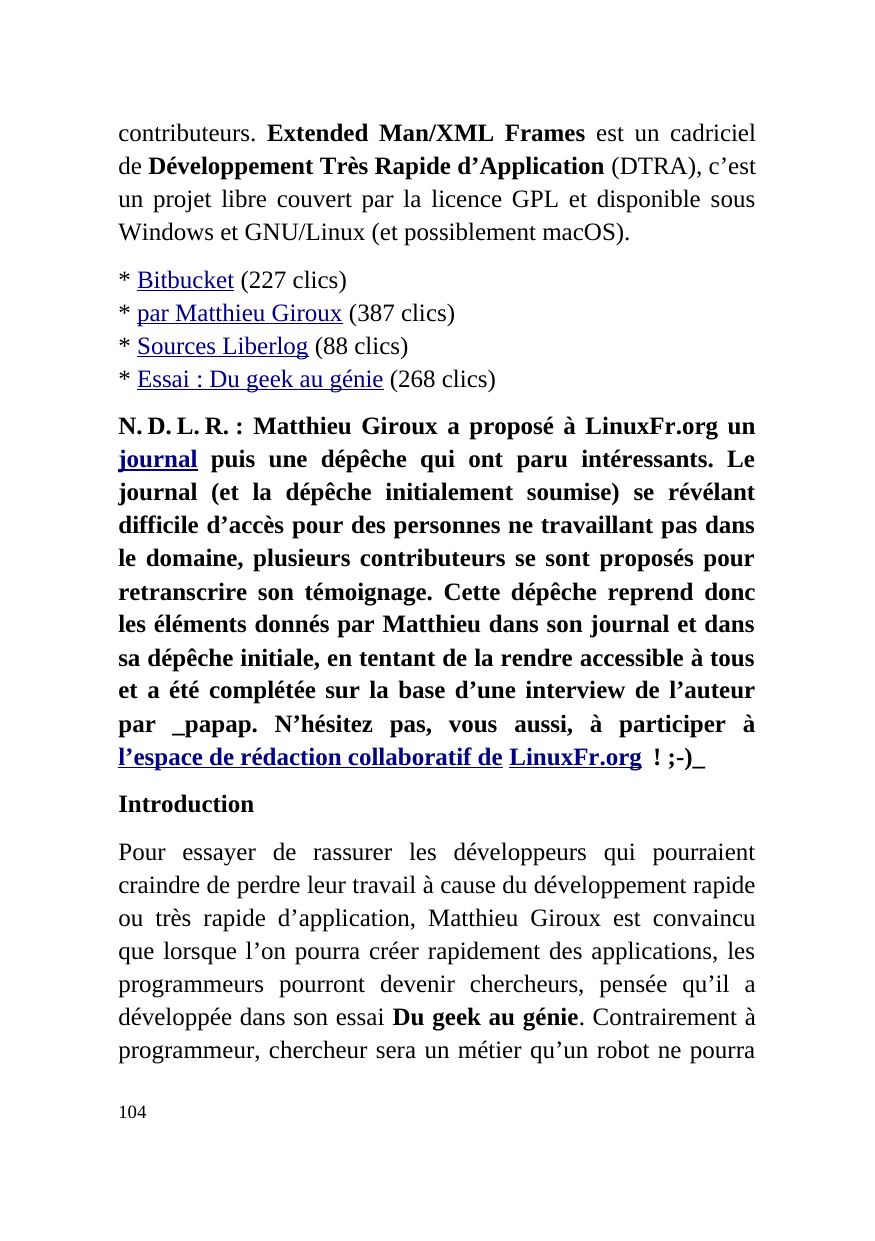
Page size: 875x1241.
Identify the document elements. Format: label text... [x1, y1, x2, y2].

text contributeurs. Extended Man/XML Frames est un cadriciel de Développement Très Rapide d’Application (DTRA), c’est un projet libre couvert par la licence GPL et disponible sous Windows et GNU/Linux (et possiblement macOS). [118, 118, 756, 246]
text Pour essayer de rassurer les développeurs qui pourraient craindre de perdre leur travail à cause du développement rapide ou très rapide d’application, Matthieu Giroux est convaincu que lorsque l’on pourra créer rapidement des applications, les programmeurs pourront devenir chercheurs, pensée qu’il a développée dans son essai Du geek au génie. Contrairement à programmeur, chercheur sera un métier qu’un robot ne pourra [118, 837, 756, 1064]
text N. D. L. R. : Matthieu Giroux a proposé à LinuxFr.org un journal puis une dépêche qui ont paru intéressants. Le journal (et la dépêche initialement soumise) se révélant difficile d’accès pour des personnes ne travaillant pas dans le domaine, plusieurs contributeurs se sont proposés pour retranscrire son témoignage. Cette dépêche reprend donc les éléments donnés par Matthieu dans son journal et dans sa dépêche initiale, en tentant de la rendre accessible à tous et a été complétée sur la base d’une interview de l’auteur par _papap. N’hésitez pas, vous aussi, à participer à l’espace de rédaction collaboratif de LinuxFr.org ! ;-)_ [118, 411, 756, 770]
text Introduction [118, 789, 756, 818]
text * Bitbucket (227 clics) * par Matthieu Giroux (387 clics) * Sources Liberlog (88 clics) * Essai : Du geek au génie (268 clics) [118, 265, 756, 393]
